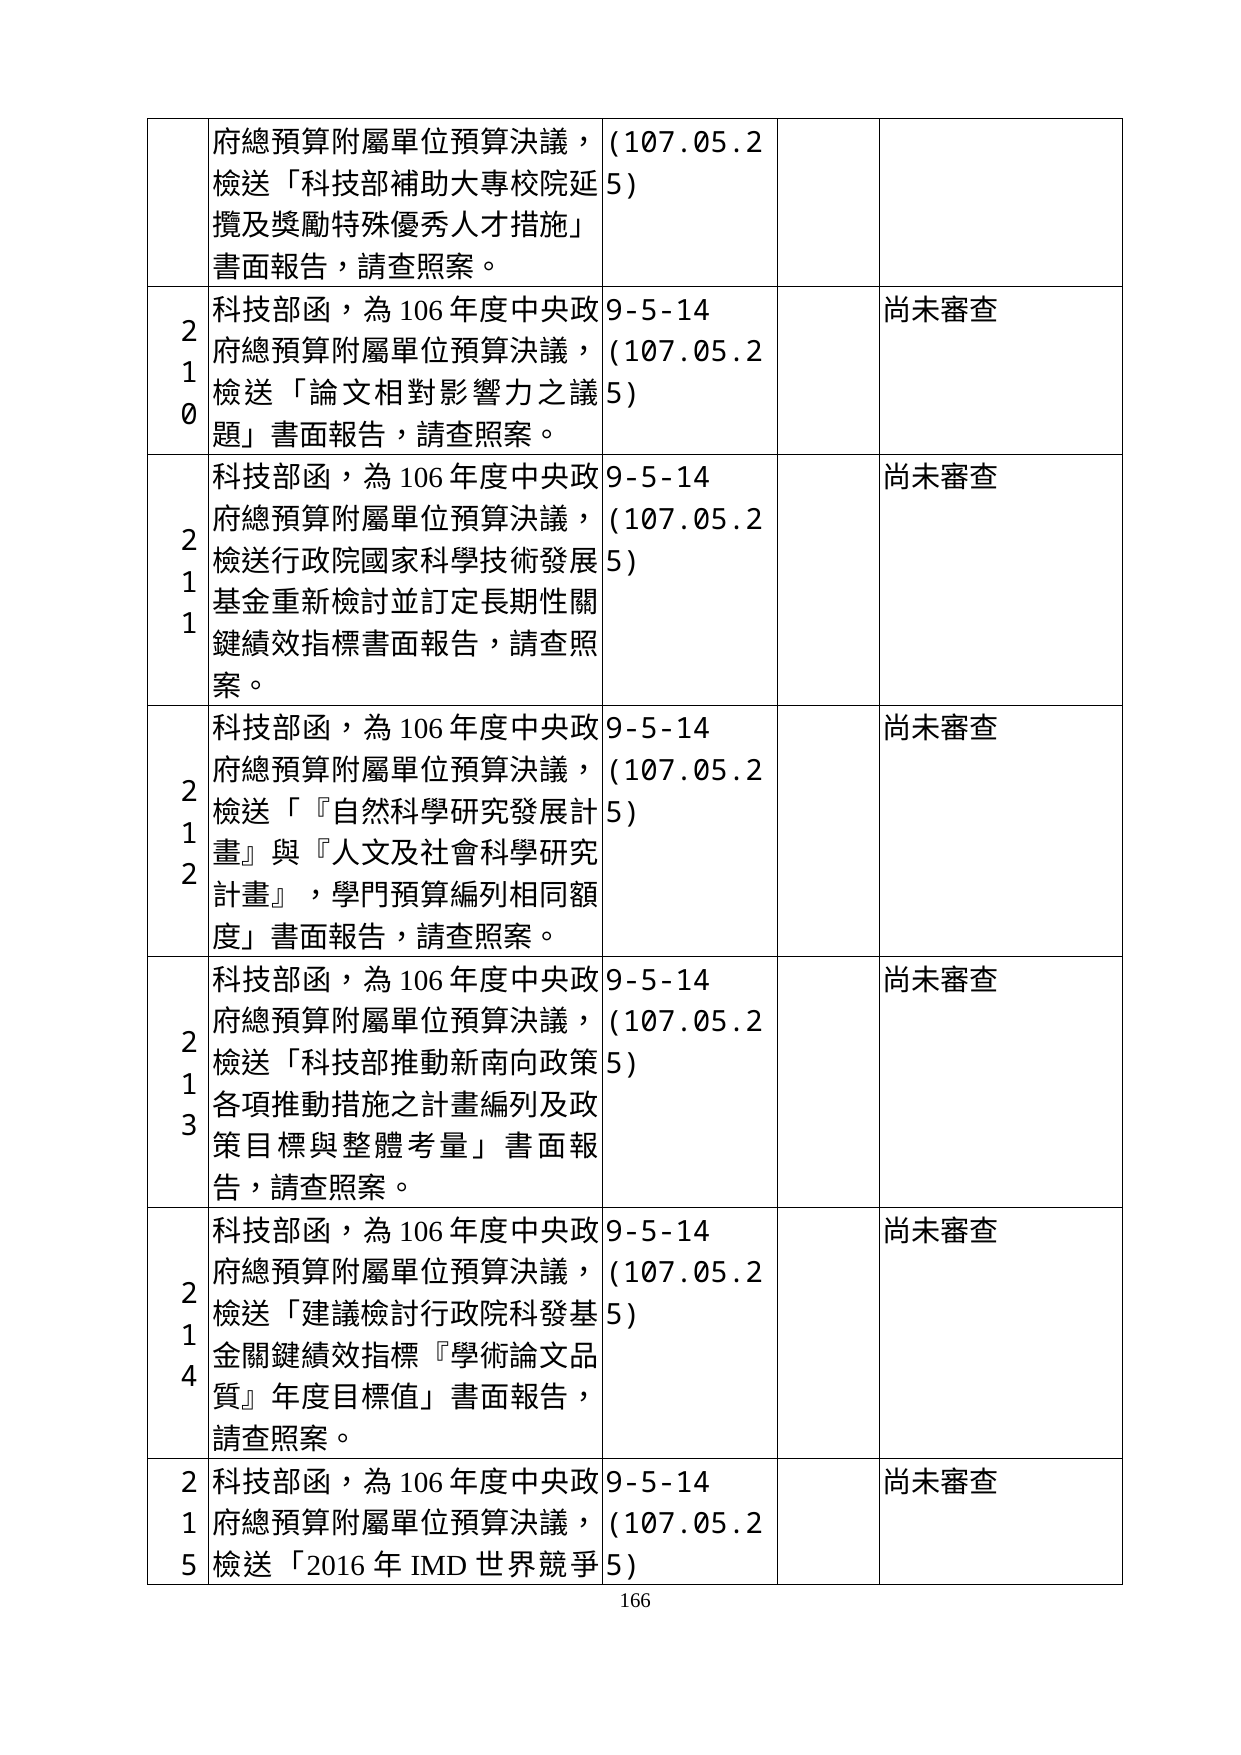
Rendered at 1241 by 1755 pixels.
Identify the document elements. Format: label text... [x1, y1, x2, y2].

table_cell [148, 287, 208, 453]
table_cell [778, 957, 879, 1207]
table_cell [148, 706, 208, 956]
table_cell [148, 119, 208, 286]
table_cell 9-5-14 (107.05.25) [603, 706, 777, 956]
table_cell [778, 1459, 879, 1584]
table_cell [148, 957, 208, 1207]
table_cell 科技部函，為106年度中央政府總預算附屬單位預算決議，檢送「論文相對影響力之議題」書面報告，請查照案。 [209, 287, 602, 453]
table_cell 府總預算附屬單位預算決議，檢送「科技部補助大專校院延攬及獎勵特殊優秀人才措施」書面報告，請查照案。 [209, 119, 602, 286]
table_cell [778, 1208, 879, 1458]
table_cell [880, 119, 1122, 286]
table_cell 科技部函，為106年度中央政府總預算附屬單位預算決議，檢送「建議檢討行政院科發基金關鍵績效指標『學術論文品質』年度目標值」書面報告，請查照案。 [209, 1208, 602, 1458]
table_cell 科技部函，為106年度中央政府總預算附屬單位預算決議，檢送「科技部推動新南向政策各項推動措施之計畫編列及政策目標與整體考量」書面報告，請查照案。 [209, 957, 602, 1207]
table_cell [148, 1208, 208, 1458]
table_cell 9-5-14 (107.05.25) [603, 455, 777, 704]
table_cell 9-5-14 (107.05.25) [603, 957, 777, 1207]
table_cell 科技部函，為106年度中央政府總預算附屬單位預算決議，檢送「『自然科學研究發展計畫』與『人文及社會科學研究計畫』，學門預算編列相同額度」書面報告，請查照案。 [209, 706, 602, 956]
table_cell 9-5-14 (107.05.25) [603, 287, 777, 453]
table_cell 科技部函，為106年度中央政府總預算附屬單位預算決議，檢送行政院國家科學技術發展基金重新檢討並訂定長期性關鍵績效指標書面報告，請查照案。 [209, 455, 602, 704]
table_cell 尚未審查 [880, 1208, 1122, 1458]
table_cell [778, 119, 879, 286]
table_cell 9-5-14 (107.05.25) [603, 1459, 777, 1584]
table_cell (107.05.25) [603, 119, 777, 286]
table_cell 科技部函，為106年度中央政府總預算附屬單位預算決議，檢送「2016年IMD世界競爭 [209, 1459, 602, 1584]
table_cell 尚未審查 [880, 1459, 1122, 1584]
table_cell 尚未審查 [880, 287, 1122, 453]
table_cell 尚未審查 [880, 706, 1122, 956]
table_cell [148, 1459, 208, 1584]
table_cell [778, 455, 879, 704]
table_cell [148, 455, 208, 704]
table_cell 9-5-14 (107.05.25) [603, 1208, 777, 1458]
table_cell 尚未審查 [880, 455, 1122, 704]
table_cell 尚未審查 [880, 957, 1122, 1207]
table_cell [778, 287, 879, 453]
table_cell [778, 706, 879, 956]
